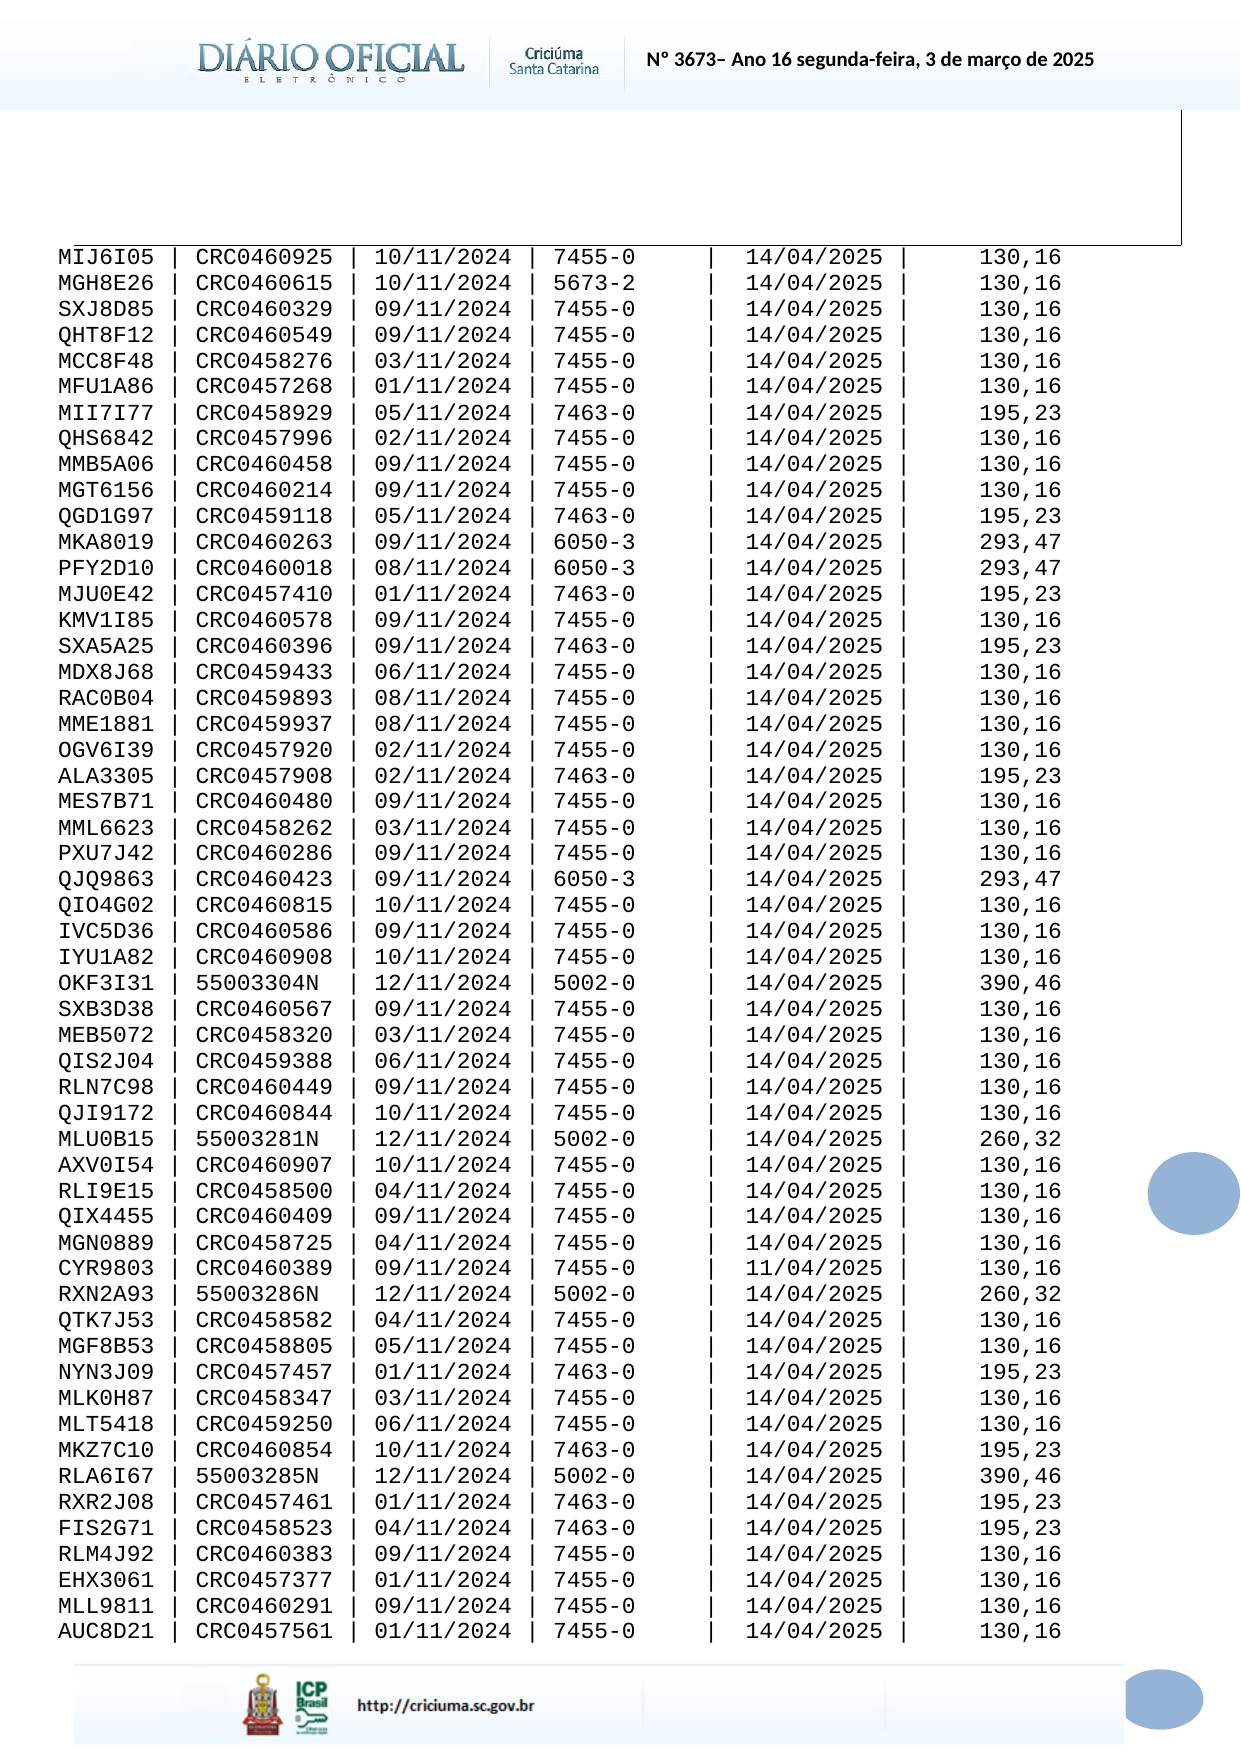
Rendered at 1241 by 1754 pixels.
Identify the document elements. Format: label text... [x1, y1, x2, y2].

text MGT6156 | CRC0460214 | 09/11/2024 | 7455-0 | 14/04/2025 | 130,16 [44, 479, 1181, 504]
text SXJ8D85 | CRC0460329 | 09/11/2024 | 7455-0 | 14/04/2025 | 130,16 [44, 297, 1181, 323]
text MFU1A86 | CRC0457268 | 01/11/2024 | 7455-0 | 14/04/2025 | 130,16 [44, 375, 1181, 401]
text SXA5A25 | CRC0460396 | 09/11/2024 | 7463-0 | 14/04/2025 | 195,23 [44, 634, 1181, 660]
text EHX3061 | CRC0457377 | 01/11/2024 | 7455-0 | 14/04/2025 | 130,16 [44, 1568, 1181, 1594]
text RLI9E15 | CRC0458500 | 04/11/2024 | 7455-0 | 14/04/2025 | 130,16 [44, 1179, 1150, 1205]
text AXV0I54 | CRC0460907 | 10/11/2024 | 7455-0 | 14/04/2025 | 130,16 [44, 1153, 1180, 1179]
text MIJ6I05 | CRC0460925 | 10/11/2024 | 7455-0 | 14/04/2025 | 130,16 [44, 245, 1181, 271]
text IYU1A82 | CRC0460908 | 10/11/2024 | 7455-0 | 14/04/2025 | 130,16 [44, 946, 1181, 971]
text MES7B71 | CRC0460480 | 09/11/2024 | 7455-0 | 14/04/2025 | 130,16 [44, 790, 1181, 816]
text OKF3I31 | 55003304N | 12/11/2024 | 5002-0 | 14/04/2025 | 390,46 [44, 971, 1181, 997]
text RXN2A93 | 55003286N | 12/11/2024 | 5002-0 | 14/04/2025 | 260,32 [44, 1283, 1181, 1309]
text MGN0889 | CRC0458725 | 04/11/2024 | 7455-0 | 14/04/2025 | 130,16 [44, 1231, 1181, 1257]
text MJU0E42 | CRC0457410 | 01/11/2024 | 7463-0 | 14/04/2025 | 195,23 [44, 582, 1181, 608]
text MGF8B53 | CRC0458805 | 05/11/2024 | 7455-0 | 14/04/2025 | 130,16 [44, 1334, 1181, 1361]
text QHS6842 | CRC0457996 | 02/11/2024 | 7455-0 | 14/04/2025 | 130,16 [44, 427, 1181, 453]
text QIX4455 | CRC0460409 | 09/11/2024 | 7455-0 | 14/04/2025 | 130,16 [44, 1205, 1171, 1231]
text MKA8019 | CRC0460263 | 09/11/2024 | 6050-3 | 14/04/2025 | 293,47 [44, 531, 1181, 556]
text QJQ9863 | CRC0460423 | 09/11/2024 | 6050-3 | 14/04/2025 | 293,47 [44, 868, 1181, 894]
text MLU0B15 | 55003281N | 12/11/2024 | 5002-0 | 14/04/2025 | 260,32 [44, 1127, 1181, 1153]
text ALA3305 | CRC0457908 | 02/11/2024 | 7463-0 | 14/04/2025 | 195,23 [44, 764, 1181, 790]
text MLK0H87 | CRC0458347 | 03/11/2024 | 7455-0 | 14/04/2025 | 130,16 [44, 1386, 1181, 1412]
text CYR9803 | CRC0460389 | 09/11/2024 | 7455-0 | 11/04/2025 | 130,16 [44, 1257, 1181, 1283]
text QHT8F12 | CRC0460549 | 09/11/2024 | 7455-0 | 14/04/2025 | 130,16 [44, 323, 1181, 349]
text RLN7C98 | CRC0460449 | 09/11/2024 | 7455-0 | 14/04/2025 | 130,16 [44, 1075, 1181, 1101]
text QJI9172 | CRC0460844 | 10/11/2024 | 7455-0 | 14/04/2025 | 130,16 [44, 1101, 1181, 1127]
text AUC8D21 | CRC0457561 | 01/11/2024 | 7455-0 | 14/04/2025 | 130,16 [44, 1620, 1181, 1646]
text MLT5418 | CRC0459250 | 06/11/2024 | 7455-0 | 14/04/2025 | 130,16 [44, 1412, 1181, 1438]
text MII7I77 | CRC0458929 | 05/11/2024 | 7463-0 | 14/04/2025 | 195,23 [44, 401, 1181, 427]
text KMV1I85 | CRC0460578 | 09/11/2024 | 7455-0 | 14/04/2025 | 130,16 [44, 608, 1181, 634]
text RLM4J92 | CRC0460383 | 09/11/2024 | 7455-0 | 14/04/2025 | 130,16 [44, 1542, 1181, 1568]
text MKZ7C10 | CRC0460854 | 10/11/2024 | 7463-0 | 14/04/2025 | 195,23 [44, 1438, 1181, 1464]
text PXU7J42 | CRC0460286 | 09/11/2024 | 7455-0 | 14/04/2025 | 130,16 [44, 842, 1181, 868]
text MMB5A06 | CRC0460458 | 09/11/2024 | 7455-0 | 14/04/2025 | 130,16 [44, 453, 1181, 479]
text RXR2J08 | CRC0457461 | 01/11/2024 | 7463-0 | 14/04/2025 | 195,23 [44, 1490, 1181, 1516]
text IVC5D36 | CRC0460586 | 09/11/2024 | 7455-0 | 14/04/2025 | 130,16 [44, 919, 1181, 946]
text QTK7J53 | CRC0458582 | 04/11/2024 | 7455-0 | 14/04/2025 | 130,16 [44, 1309, 1181, 1334]
text QIO4G02 | CRC0460815 | 10/11/2024 | 7455-0 | 14/04/2025 | 130,16 [44, 894, 1181, 919]
text RLA6I67 | 55003285N | 12/11/2024 | 5002-0 | 14/04/2025 | 390,46 [44, 1464, 1181, 1490]
text FIS2G71 | CRC0458523 | 04/11/2024 | 7463-0 | 14/04/2025 | 195,23 [44, 1516, 1181, 1542]
text QIS2J04 | CRC0459388 | 06/11/2024 | 7455-0 | 14/04/2025 | 130,16 [44, 1049, 1181, 1075]
text MGH8E26 | CRC0460615 | 10/11/2024 | 5673-2 | 14/04/2025 | 130,16 [44, 271, 1181, 297]
text MLL9811 | CRC0460291 | 09/11/2024 | 7455-0 | 14/04/2025 | 130,16 [44, 1594, 1181, 1620]
text MML6623 | CRC0458262 | 03/11/2024 | 7455-0 | 14/04/2025 | 130,16 [44, 816, 1181, 842]
text NYN3J09 | CRC0457457 | 01/11/2024 | 7463-0 | 14/04/2025 | 195,23 [44, 1361, 1181, 1386]
text PFY2D10 | CRC0460018 | 08/11/2024 | 6050-3 | 14/04/2025 | 293,47 [44, 556, 1181, 582]
text OGV6I39 | CRC0457920 | 02/11/2024 | 7455-0 | 14/04/2025 | 130,16 [44, 738, 1181, 764]
text MME1881 | CRC0459937 | 08/11/2024 | 7455-0 | 14/04/2025 | 130,16 [44, 712, 1181, 738]
text MDX8J68 | CRC0459433 | 06/11/2024 | 7455-0 | 14/04/2025 | 130,16 [44, 660, 1181, 686]
text MCC8F48 | CRC0458276 | 03/11/2024 | 7455-0 | 14/04/2025 | 130,16 [44, 349, 1181, 375]
text SXB3D38 | CRC0460567 | 09/11/2024 | 7455-0 | 14/04/2025 | 130,16 [44, 997, 1181, 1023]
text MEB5072 | CRC0458320 | 03/11/2024 | 7455-0 | 14/04/2025 | 130,16 [44, 1023, 1181, 1049]
text QGD1G97 | CRC0459118 | 05/11/2024 | 7463-0 | 14/04/2025 | 195,23 [44, 504, 1181, 531]
text RAC0B04 | CRC0459893 | 08/11/2024 | 7455-0 | 14/04/2025 | 130,16 [44, 686, 1181, 712]
